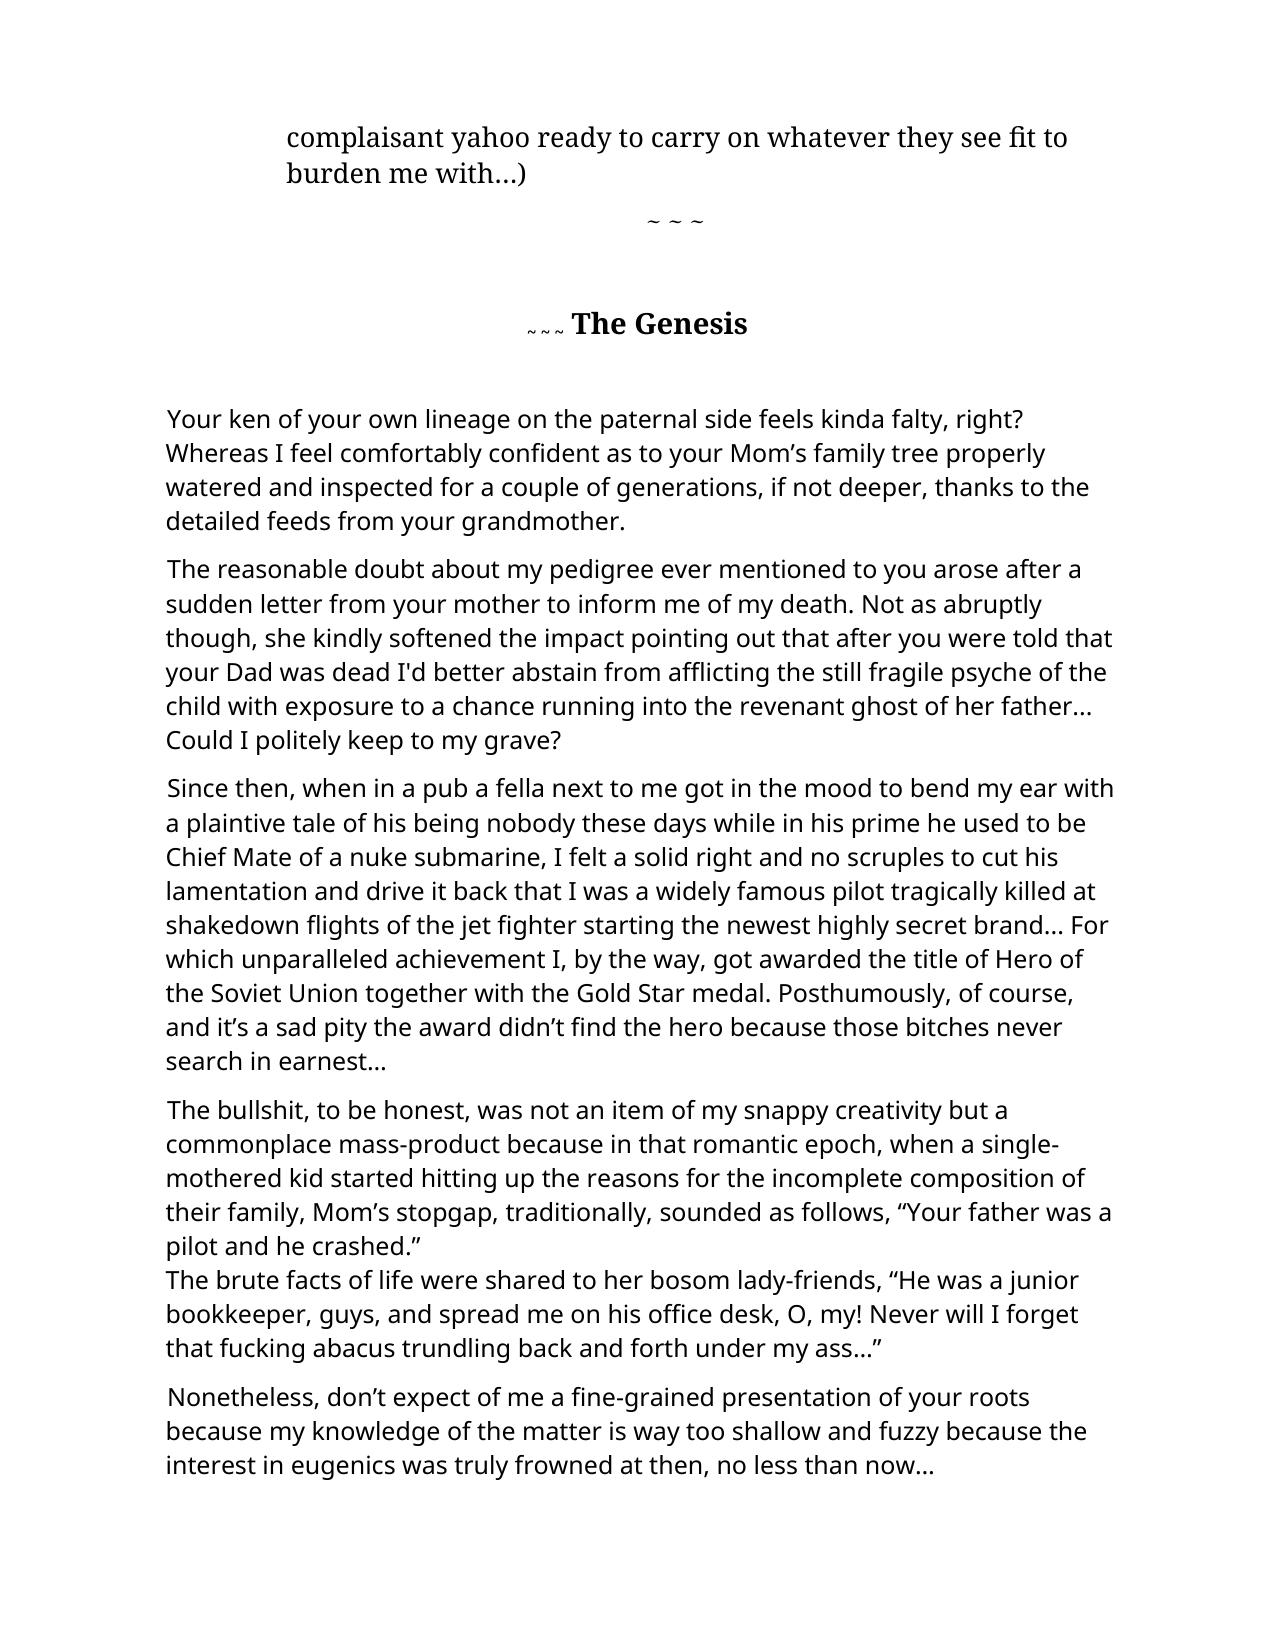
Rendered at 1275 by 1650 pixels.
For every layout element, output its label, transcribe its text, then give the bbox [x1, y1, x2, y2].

text Your ken of your own lineage on the paternal side feels kinda falty, right? Whereas I feel comfortably confident as to your Mom’s family tree properly watered and inspected for a couple of generations, if not deeper, thanks to the detailed feeds from your grandmother. [165, 401, 1118, 538]
text Nonetheless, don’t expect of me a fine-grained presentation of your roots because my knowledge of the matter is way too shallow and fuzzy because the interest in eugenics was truly frowned at then, no less than now… [165, 1379, 1118, 1482]
subtitle ~ ~ ~ The Genesis [156, 304, 1118, 343]
text The bullshit, to be honest, was not an item of my snappy creativity but a commonplace mass-product because in that romantic epoch, when a single-mothered kid started hitting up the reasons for the incomplete composition of their family, Mom’s stopgap, traditionally, sounded as follows, “Your father was a pilot and he crashed.” The brute facts of life were shared to her bosom lady-friends, “He was a junior bookkeeper, guys, and spread me on his office desk, O, my! Never will I forget that fucking abacus trundling back and forth under my ass…” [165, 1092, 1118, 1365]
subtitle ~ ~ ~ [156, 207, 1118, 236]
list complaisant yahoo ready to carry on whatever they see fit to burden me with…) [286, 118, 1118, 192]
text The reasonable doubt about my pedigree ever mentioned to you arose after a sudden letter from your mother to inform me of my death. Not as abruptly though, she kindly softened the impact pointing out that after you were told that your Dad was dead I'd better abstain from afflicting the still fragile psyche of the child with exposure to a chance running into the revenant ghost of her father... Could I politely keep to my grave? [165, 552, 1118, 757]
text Since then, when in a pub a fella next to me got in the mood to bend my ear with a plaintive tale of his being nobody these days while in his prime he used to be Chief Mate of a nuke submarine, I felt a solid right and no scruples to cut his lamentation and drive it back that I was a widely famous pilot tragically killed at shakedown flights of the jet fighter starting the newest highly secret brand... For which unparalleled achievement I, by the way, got awarded the title of Hero of the Soviet Union together with the Gold Star medal. Posthumously, of course, and it’s a sad pity the award didn’t find the hero because those bitches never search in earnest… [165, 771, 1118, 1078]
